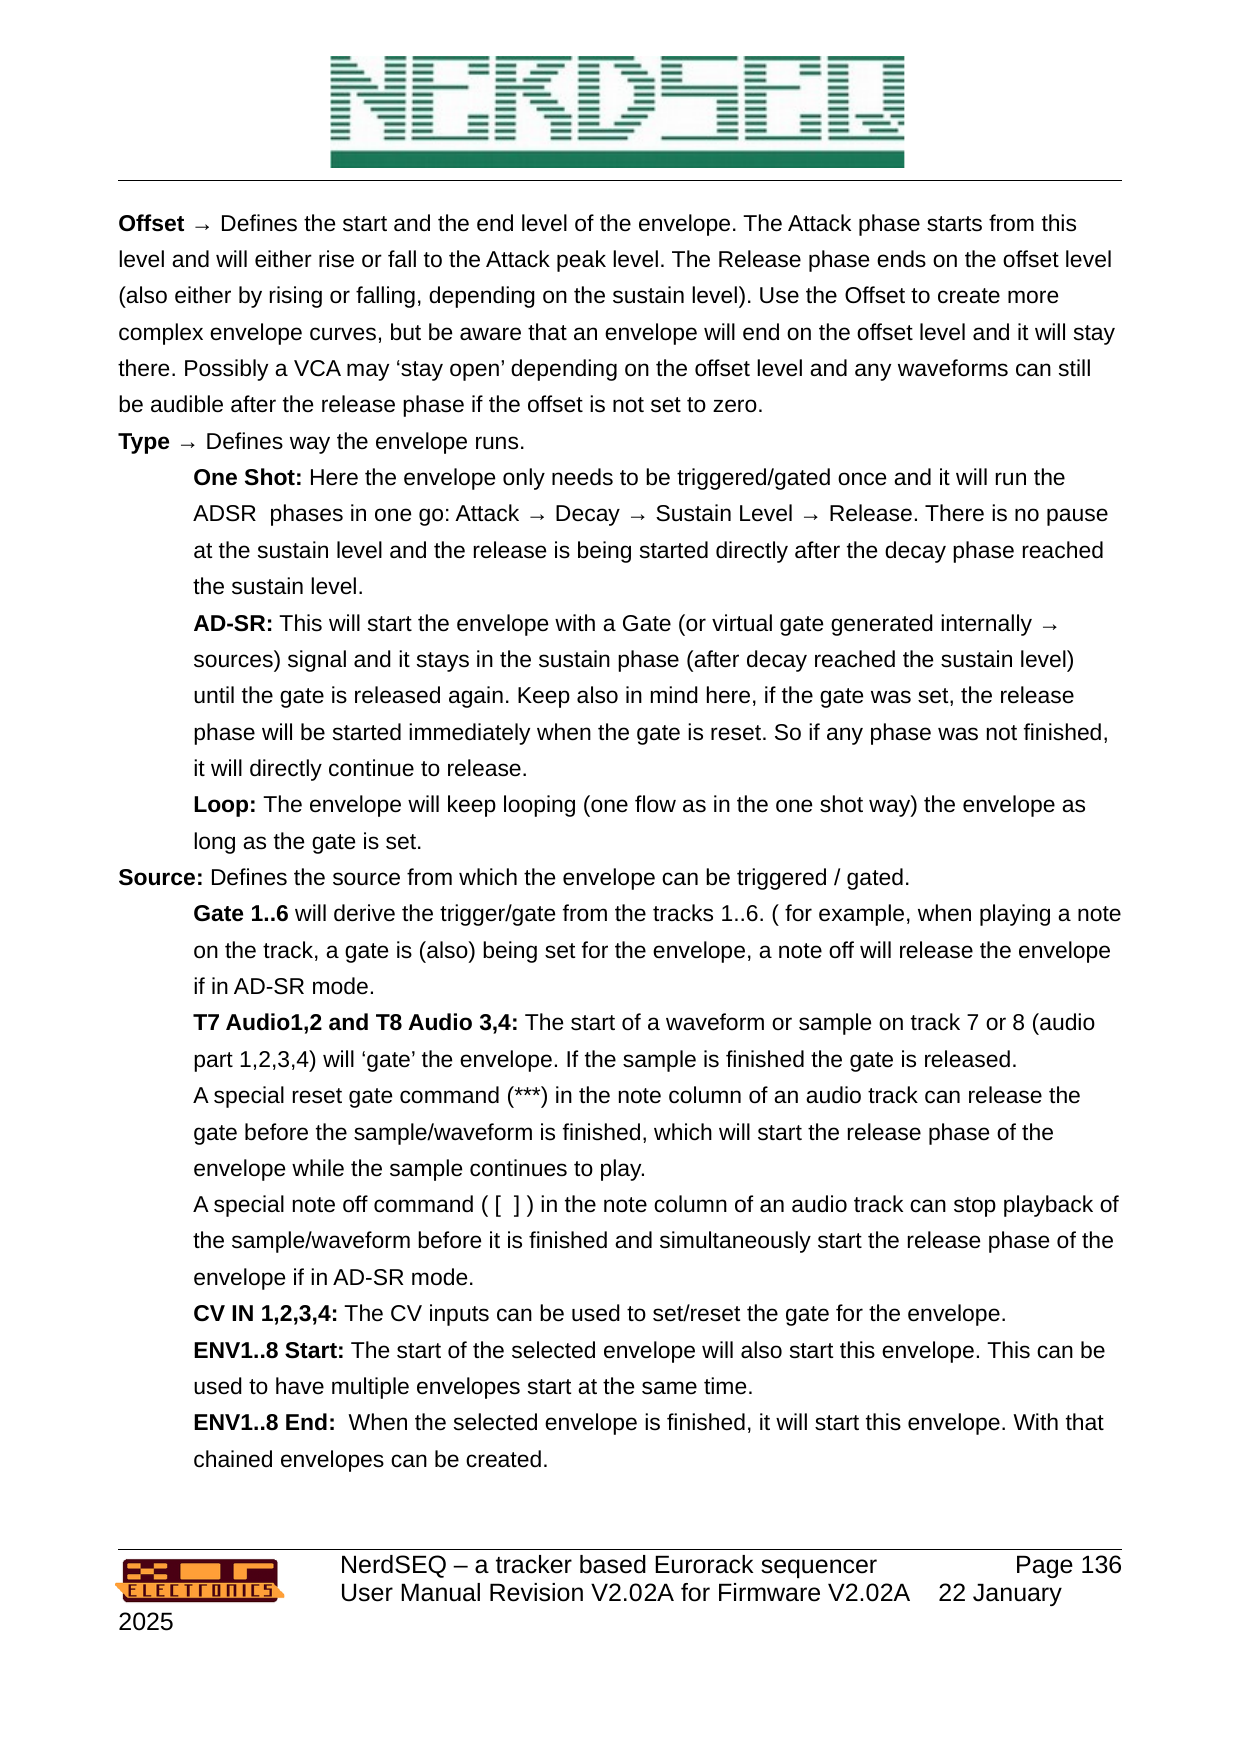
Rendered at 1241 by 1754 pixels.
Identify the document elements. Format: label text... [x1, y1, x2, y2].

text Gate 1..6 will derive the trigger/gate from the tracks 1..6. ( for example, when playing a note on the track, a gate is (also) being set for the envelope, a note off will release the envelope if in AD-SR mode. [193, 900, 1122, 999]
text ENV1..8 Start: The start of the selected envelope will also start this envelope. This can be used to have multiple envelopes start at the same time. [193, 1337, 1122, 1399]
text A special reset gate command (***) in the note column of an audio track can release the gate before the sample/waveform is finished, which will start the release phase of the envelope while the sample continues to play. [193, 1082, 1122, 1181]
text Offset → Defines the start and the end level of the envelope. The Attack phase starts from this level and will either rise or fall to the Attack peak level. The Release phase ends on the offset level (also either by rising or falling, depending on the sustain level). Use the Offset to create more complex envelope curves, but be aware that an envelope will end on the offset level and it will stay there. Possibly a VCA may ‘stay open’ depending on the offset level and any waveforms can still be audible after the release phase if the offset is not set to zero. [118, 209, 1122, 418]
text ENV1..8 End: When the selected envelope is finished, it will start this envelope. With that chained envelopes can be created. [193, 1409, 1122, 1472]
text AD-SR: This will start the envelope with a Gate (or virtual gate generated internally → sources) signal and it stays in the sustain phase (after decay reached the sustain level) until the gate is released again. Keep also in mind here, if the gate was set, the release phase will be started immediately when the gate is reset. So if any phase was not finished, it will directly continue to release. [193, 609, 1122, 781]
text A special note off command ( [ ] ) in the note column of an audio track can stop playback of the sample/waveform before it is finished and simultaneously start the release phase of the envelope if in AD-SR mode. [193, 1191, 1122, 1290]
text Type → Defines way the envelope runs. [118, 428, 1122, 454]
picture [115, 1555, 285, 1605]
text CV IN 1,2,3,4: The CV inputs can be used to set/reset the gate for the envelope. [193, 1300, 1122, 1327]
text T7 Audio1,2 and T8 Audio 3,4: The start of a waveform or sample on track 7 or 8 (audio part 1,2,3,4) will ‘gate’ the envelope. If the sample is finished the gate is released. [193, 1009, 1122, 1072]
text Source: Defines the source from which the envelope can be triggered / gated. [118, 864, 1122, 890]
text One Shot: Here the envelope only needs to be triggered/gated once and it will run the ADSR phases in one go: Attack → Decay → Sustain Level → Release. There is no pause at the sustain level and the release is being started directly after the decay phase reached the sustain level. [193, 464, 1122, 599]
picture [330, 56, 905, 168]
text Loop: The envelope will keep looping (one flow as in the one shot way) the envelope as long as the gate is set. [193, 791, 1122, 854]
